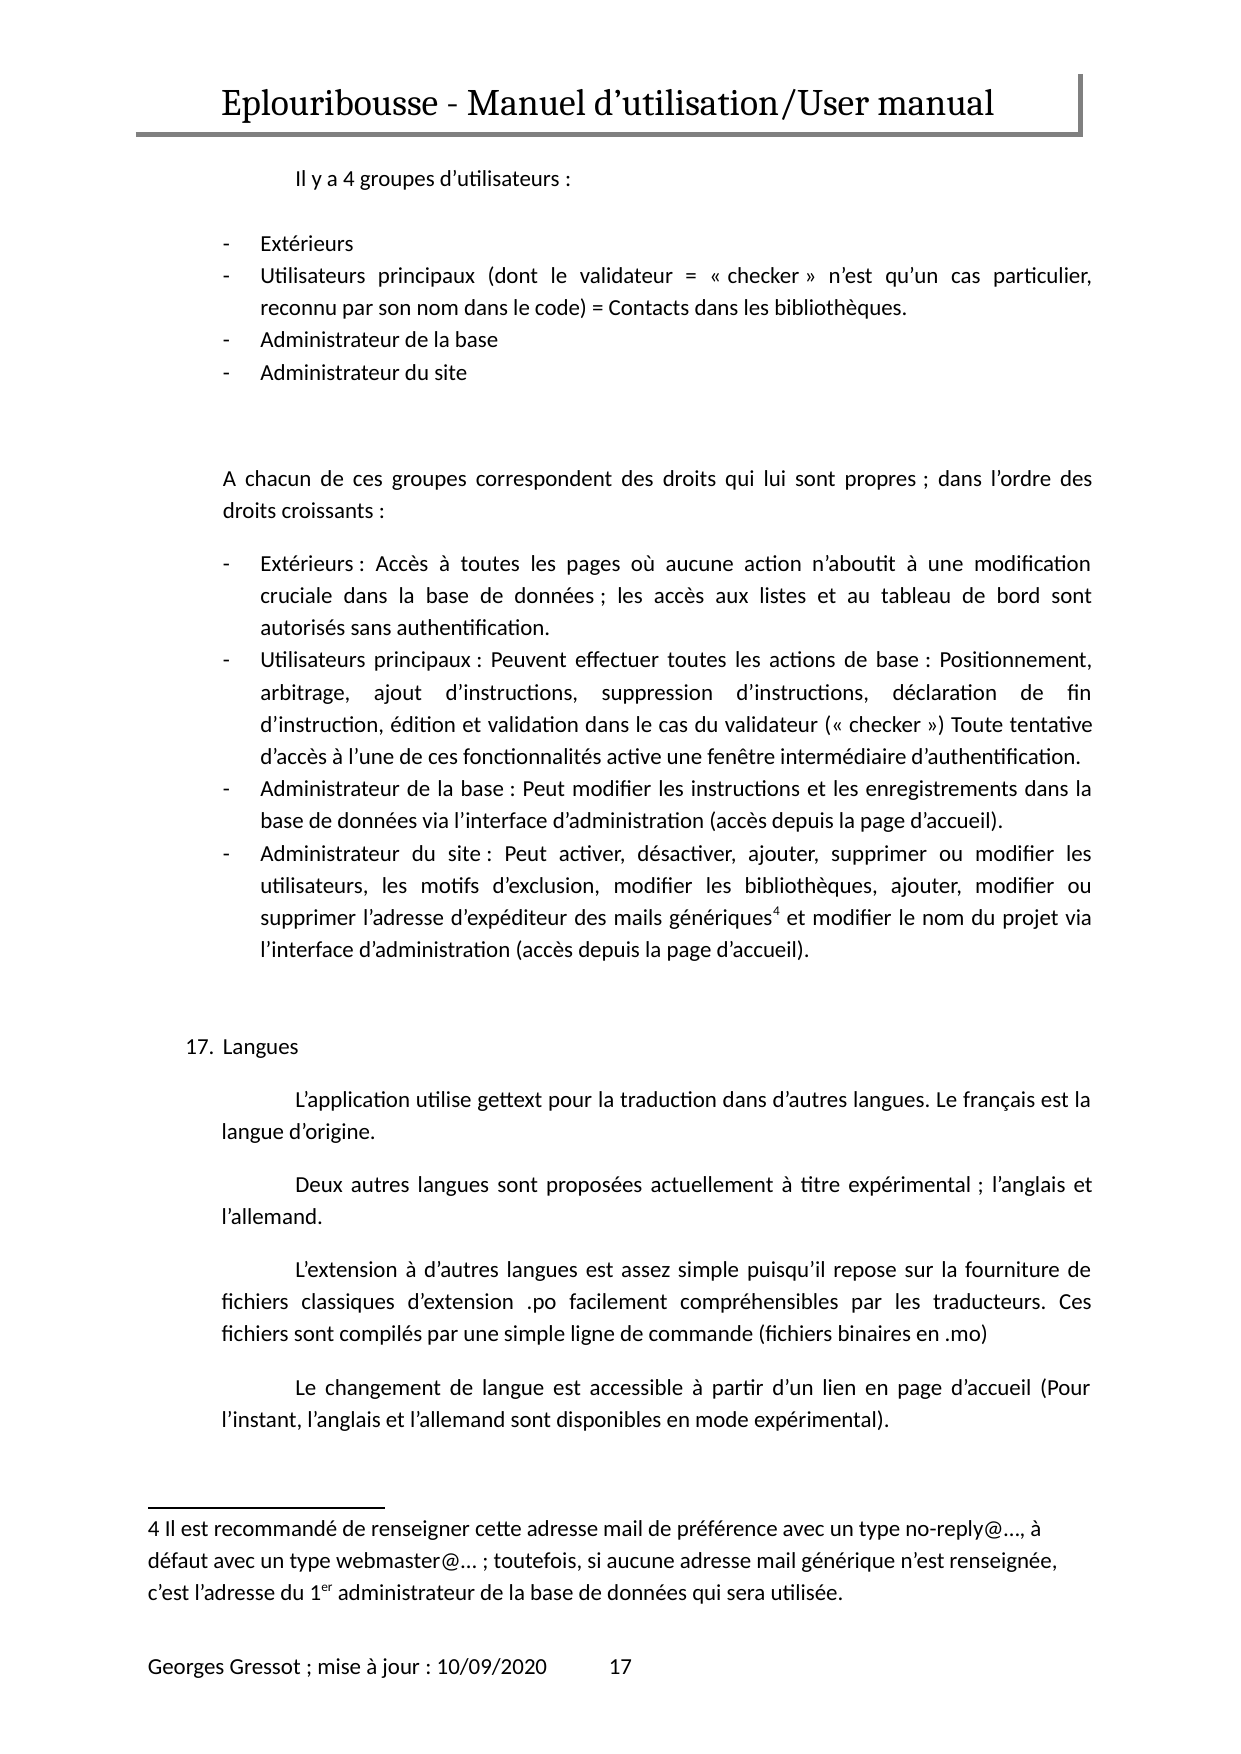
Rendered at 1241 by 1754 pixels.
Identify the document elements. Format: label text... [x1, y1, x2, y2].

list Extérieurs [223, 229, 1093, 257]
text L’application utilise gettext pour la traduction dans d’autres langues. Le français est la langue d’origine. [221, 1085, 1093, 1145]
list Extérieurs : Accès à toutes les pages où aucune action n’aboutit à une modification cruciale dans la base de données ; les accès aux listes et au tableau de bord sont autorisés sans authentification. [223, 549, 1093, 641]
list Utilisateurs principaux (dont le validateur = « checker » n’est qu’un cas particulier, reconnu par son nom dans le code) = Contacts dans les bibliothèques. [223, 261, 1093, 321]
list Langues [185, 1032, 1093, 1060]
list Utilisateurs principaux : Peuvent effectuer toutes les actions de base : Positionnement, arbitrage, ajout d’instructions, suppression d’instructions, déclaration de fin d’instruction, édition et validation dans le cas du validateur (« checker ») Toute tentative d’accès à l’une de ces fonctionnalités active une fenêtre intermédiaire d’authentification. [223, 646, 1093, 770]
list Administrateur du site : Peut activer, désactiver, ajouter, supprimer ou modifier les utilisateurs, les motifs d’exclusion, modifier les bibliothèques, ajouter, modifier ou supprimer l’adresse d’expéditeur des mails génériques et modifier le nom du projet via l’interface d’administration (accès depuis la page d’accueil). [223, 839, 1093, 963]
text A chacun de ces groupes correspondent des droits qui lui sont propres ; dans l’ordre des droits croissants : [223, 464, 1093, 524]
text L’extension à d’autres langues est assez simple puisqu’il repose sur la fourniture de fichiers classiques d’extension .po facilement compréhensibles par les traducteurs. Ces fichiers sont compilés par une simple ligne de commande (fichiers binaires en .mo) [221, 1255, 1093, 1348]
list Il est recommandé de renseigner cette adresse mail de préférence avec un type no-reply@…, à défaut avec un type webmaster@… ; toutefois, si aucune adresse mail générique n’est renseignée, c’est l’adresse du 1er administrateur de la base de données qui sera utilisée. [148, 1514, 1093, 1606]
list Administrateur de la base [223, 326, 1093, 353]
list Administrateur du site [223, 358, 1093, 386]
text Le changement de langue est accessible à partir d’un lien en page d’accueil (Pour l’instant, l’anglais et l’allemand sont disponibles en mode expérimental). [221, 1373, 1093, 1433]
text Deux autres langues sont proposées actuellement à titre expérimental ; l’anglais et l’allemand. [221, 1170, 1093, 1230]
list Il y a 4 groupes d’utilisateurs : [295, 164, 1093, 193]
list Administrateur de la base : Peut modifier les instructions et les enregistrements dans la base de données via l’interface d’administration (accès depuis la page d’accueil). [223, 774, 1093, 834]
